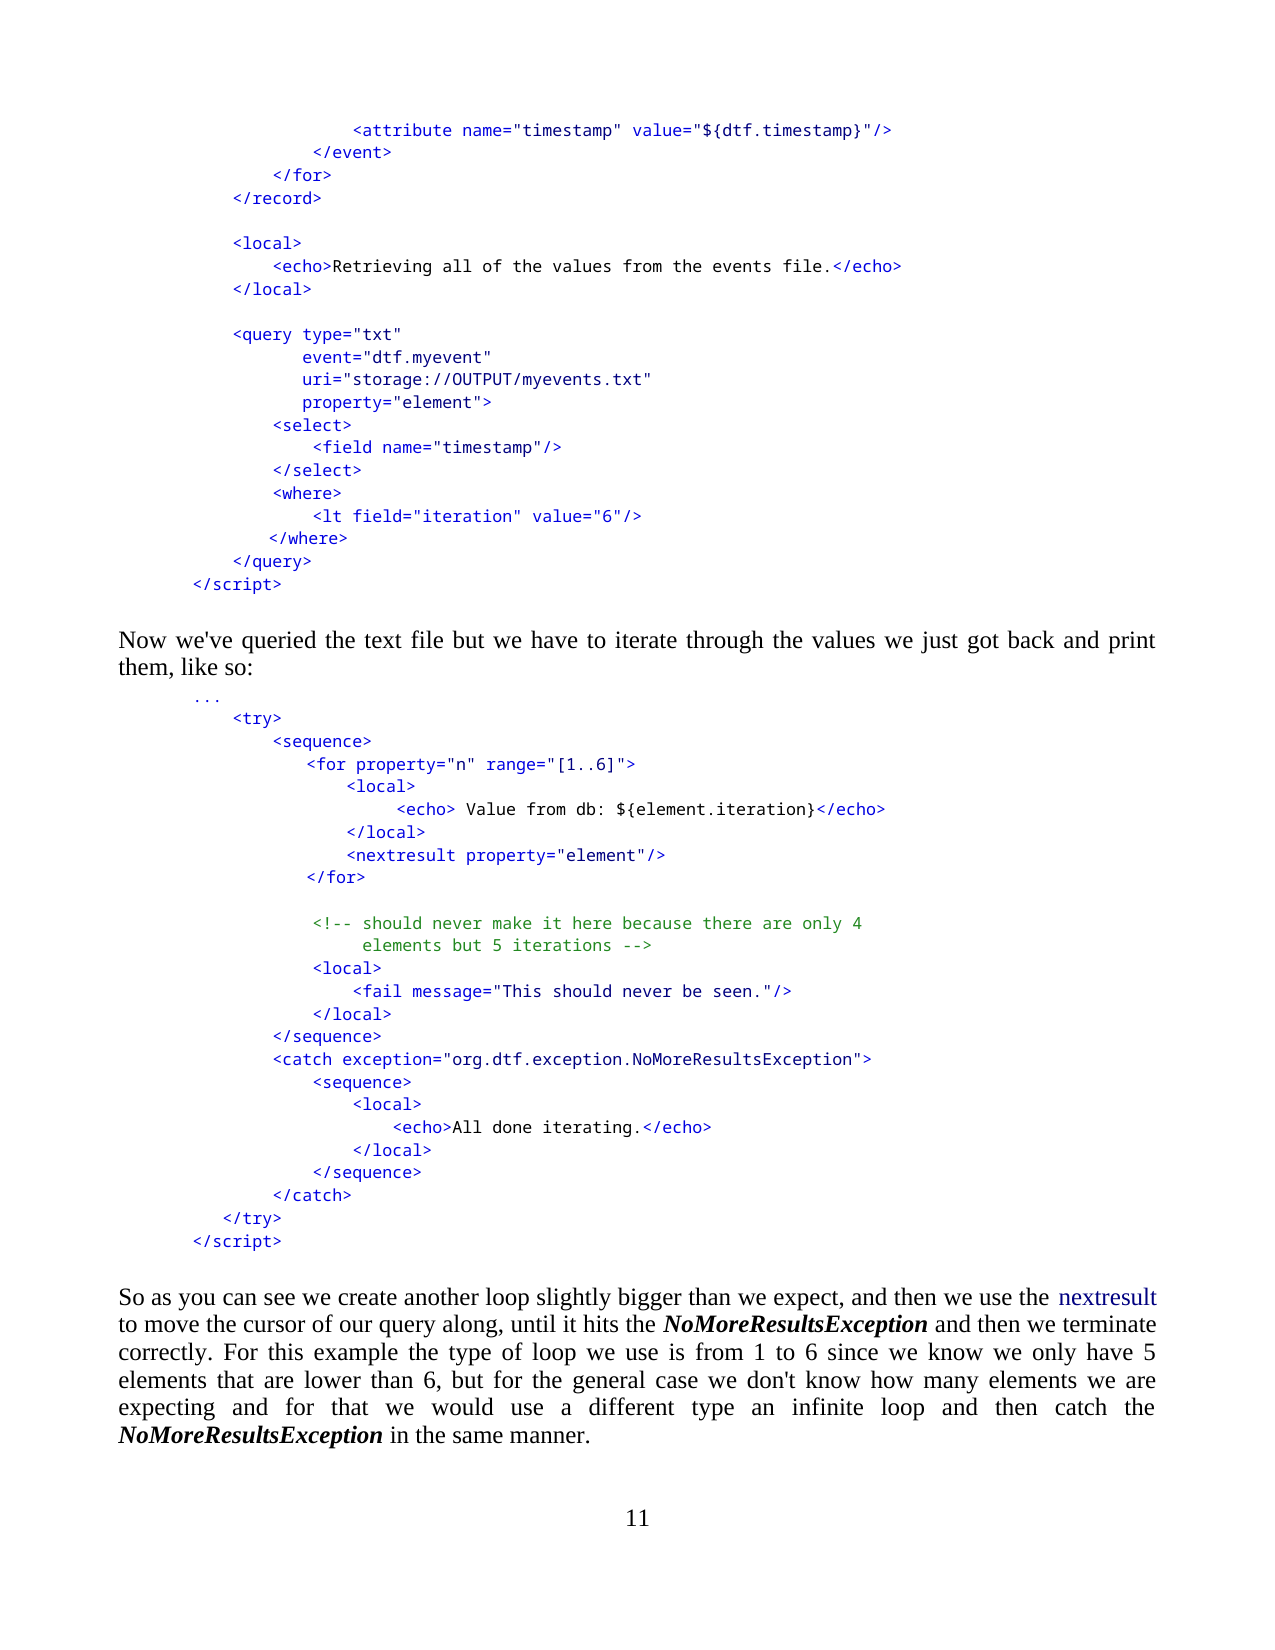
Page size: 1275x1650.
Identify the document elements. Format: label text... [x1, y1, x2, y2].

text <local> [192, 957, 1157, 979]
text <where> [192, 481, 1157, 504]
text elements but 5 iterations --> [192, 934, 1157, 957]
text <local> [192, 232, 1157, 254]
text </sequence> [192, 1161, 1157, 1184]
text </catch> [192, 1184, 1157, 1206]
text So as you can see we create another loop slightly bigger than we expect, and then we use the nextresult to move the cursor of our query along, until it hits the NoMoreResultsException and then we terminate correctly. For this example the type of loop we use is from 1 to 6 since we know we only have 5 elements that are lower than 6, but for the general case we don't know how many elements we are expecting and for that we would use a different type an infinite loop and then catch the NoMoreResultsException in the same manner. [118, 1283, 1157, 1449]
text uri="storage://OUTPUT/myevents.txt" [192, 368, 1157, 391]
text <echo>Retrieving all of the values from the events file.</echo> [192, 254, 1157, 277]
text <fail message="This should never be seen."/> [192, 979, 1157, 1002]
text <lt field="iteration" value="6"/> [192, 504, 1157, 527]
text <for property="n" range="[1..6]"> [118, 752, 1157, 775]
text </try> [192, 1206, 1157, 1229]
text event="dtf.myevent" [192, 345, 1157, 368]
text <attribute name="timestamp" value="${dtf.timestamp}"/> [192, 118, 1157, 141]
text </where> [118, 527, 1157, 549]
text <catch exception="org.dtf.exception.NoMoreResultsException"> [192, 1047, 1157, 1070]
text property="element"> [192, 391, 1157, 413]
text <field name="timestamp"/> [192, 436, 1157, 459]
text </for> [192, 163, 1157, 186]
text <nextresult property="element"/> [118, 843, 1157, 866]
text Now we've queried the text file but we have to iterate through the values we just got back and print them, like so: [118, 626, 1157, 681]
text <local> [118, 775, 1157, 798]
text <echo>All done iterating.</echo> [192, 1116, 1157, 1138]
text </local> [192, 1138, 1157, 1161]
text </local> [192, 1002, 1157, 1025]
text </sequence> [192, 1025, 1157, 1047]
text </record> [192, 186, 1157, 209]
text </script> [192, 572, 1157, 595]
text </select> [192, 459, 1157, 481]
text <sequence> [192, 729, 1157, 752]
text </event> [192, 141, 1157, 163]
text </query> [192, 549, 1157, 572]
text </script> [192, 1229, 1157, 1252]
text <sequence> [192, 1070, 1157, 1093]
text </local> [192, 277, 1157, 300]
text </for> [118, 866, 1157, 888]
text </local> [118, 820, 1157, 843]
text <!-- should never make it here because there are only 4 [192, 911, 1157, 934]
text <local> [192, 1093, 1157, 1116]
text ... [192, 684, 1157, 707]
text <echo> Value from db: ${element.iteration}</echo> [118, 798, 1157, 820]
text <try> [192, 707, 1157, 729]
text <select> [192, 413, 1157, 436]
text <query type="txt" [192, 322, 1157, 345]
